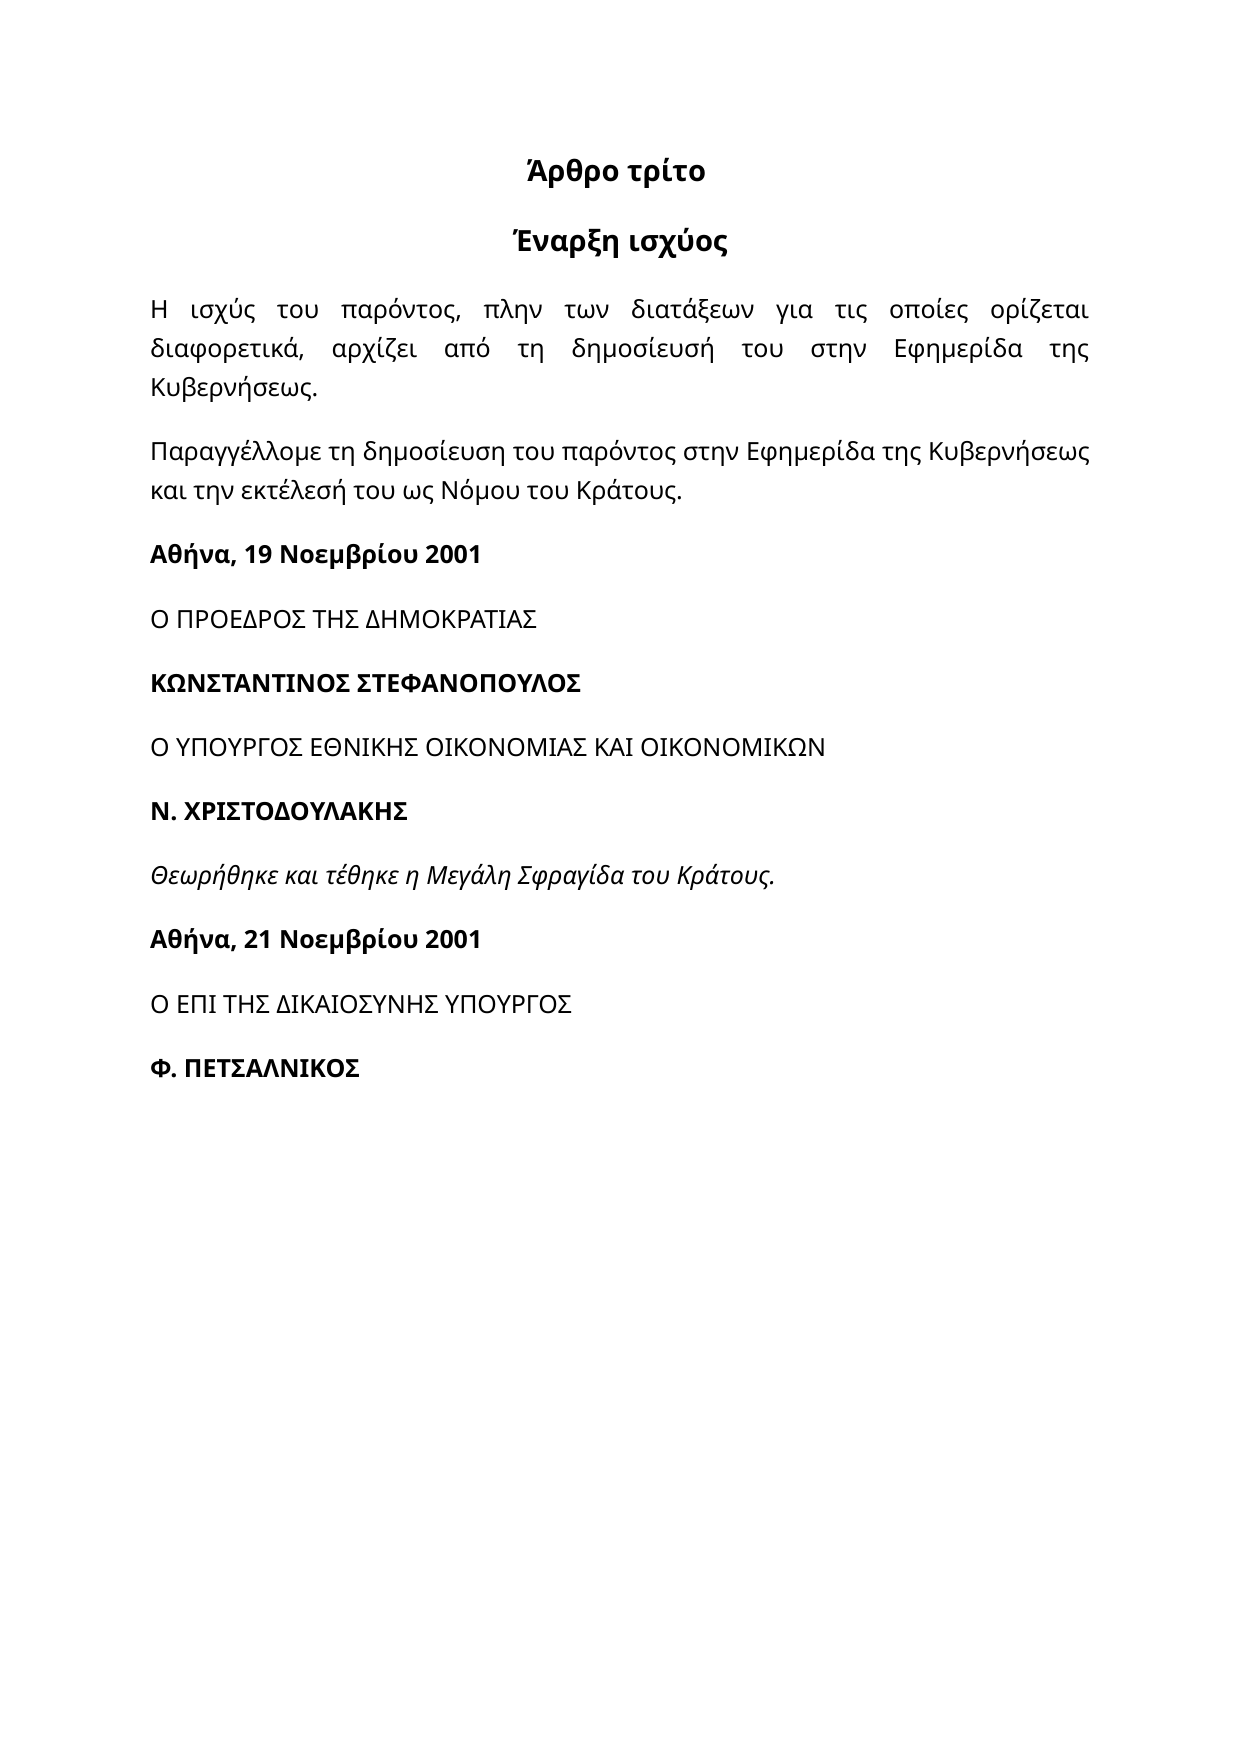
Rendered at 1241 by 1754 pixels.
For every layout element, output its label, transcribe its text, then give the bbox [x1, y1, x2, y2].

text Ο ΠΡΟΕΔΡΟΣ ΤΗΣ ΔΗΜΟΚΡΑΤΙΑΣ [150, 601, 1090, 635]
text ΚΩΝΣΤΑΝΤΙΝΟΣ ΣΤΕΦΑΝΟΠΟΥΛΟΣ [150, 665, 1090, 699]
subtitle Άρθρο τρίτο [150, 150, 1090, 190]
text Αθήνα, 21 Νοεμβρίου 2001 [150, 922, 1090, 956]
text Αθήνα, 19 Νοεμβρίου 2001 [150, 537, 1090, 571]
text Ο ΕΠΙ ΤΗΣ ΔΙΚΑΙΟΣΥΝΗΣ ΥΠΟΥΡΓΟΣ [150, 986, 1090, 1020]
subtitle Έναρξη ισχύος [150, 221, 1090, 260]
text Θεωρήθηκε και τέθηκε η Μεγάλη Σφραγίδα του Κράτους. [150, 858, 1090, 892]
text Παραγγέλλομε τη δημοσίευση του παρόντος στην Εφημερίδα της Κυβερνήσεως και την εκτέλεσή του ως Νόμου του Κράτους. [150, 434, 1090, 507]
text Ο ΥΠΟΥΡΓΟΣ ΕΘΝΙΚΗΣ ΟΙΚΟΝΟΜΙΑΣ ΚΑΙ ΟΙΚΟΝΟΜΙΚΩΝ [150, 729, 1090, 764]
text Η ισχύς του παρόντος, πλην των διατάξεων για τις οποίες ορίζεται διαφορετικά, αρχίζει από τη δημοσίευσή του στην Εφημερίδα της Κυβερνήσεως. [150, 291, 1090, 404]
text Ν. ΧΡΙΣΤΟΔΟΥΛΑΚΗΣ [150, 794, 1090, 828]
text Φ. ΠΕΤΣΑΛΝΙΚΟΣ [150, 1050, 1090, 1084]
